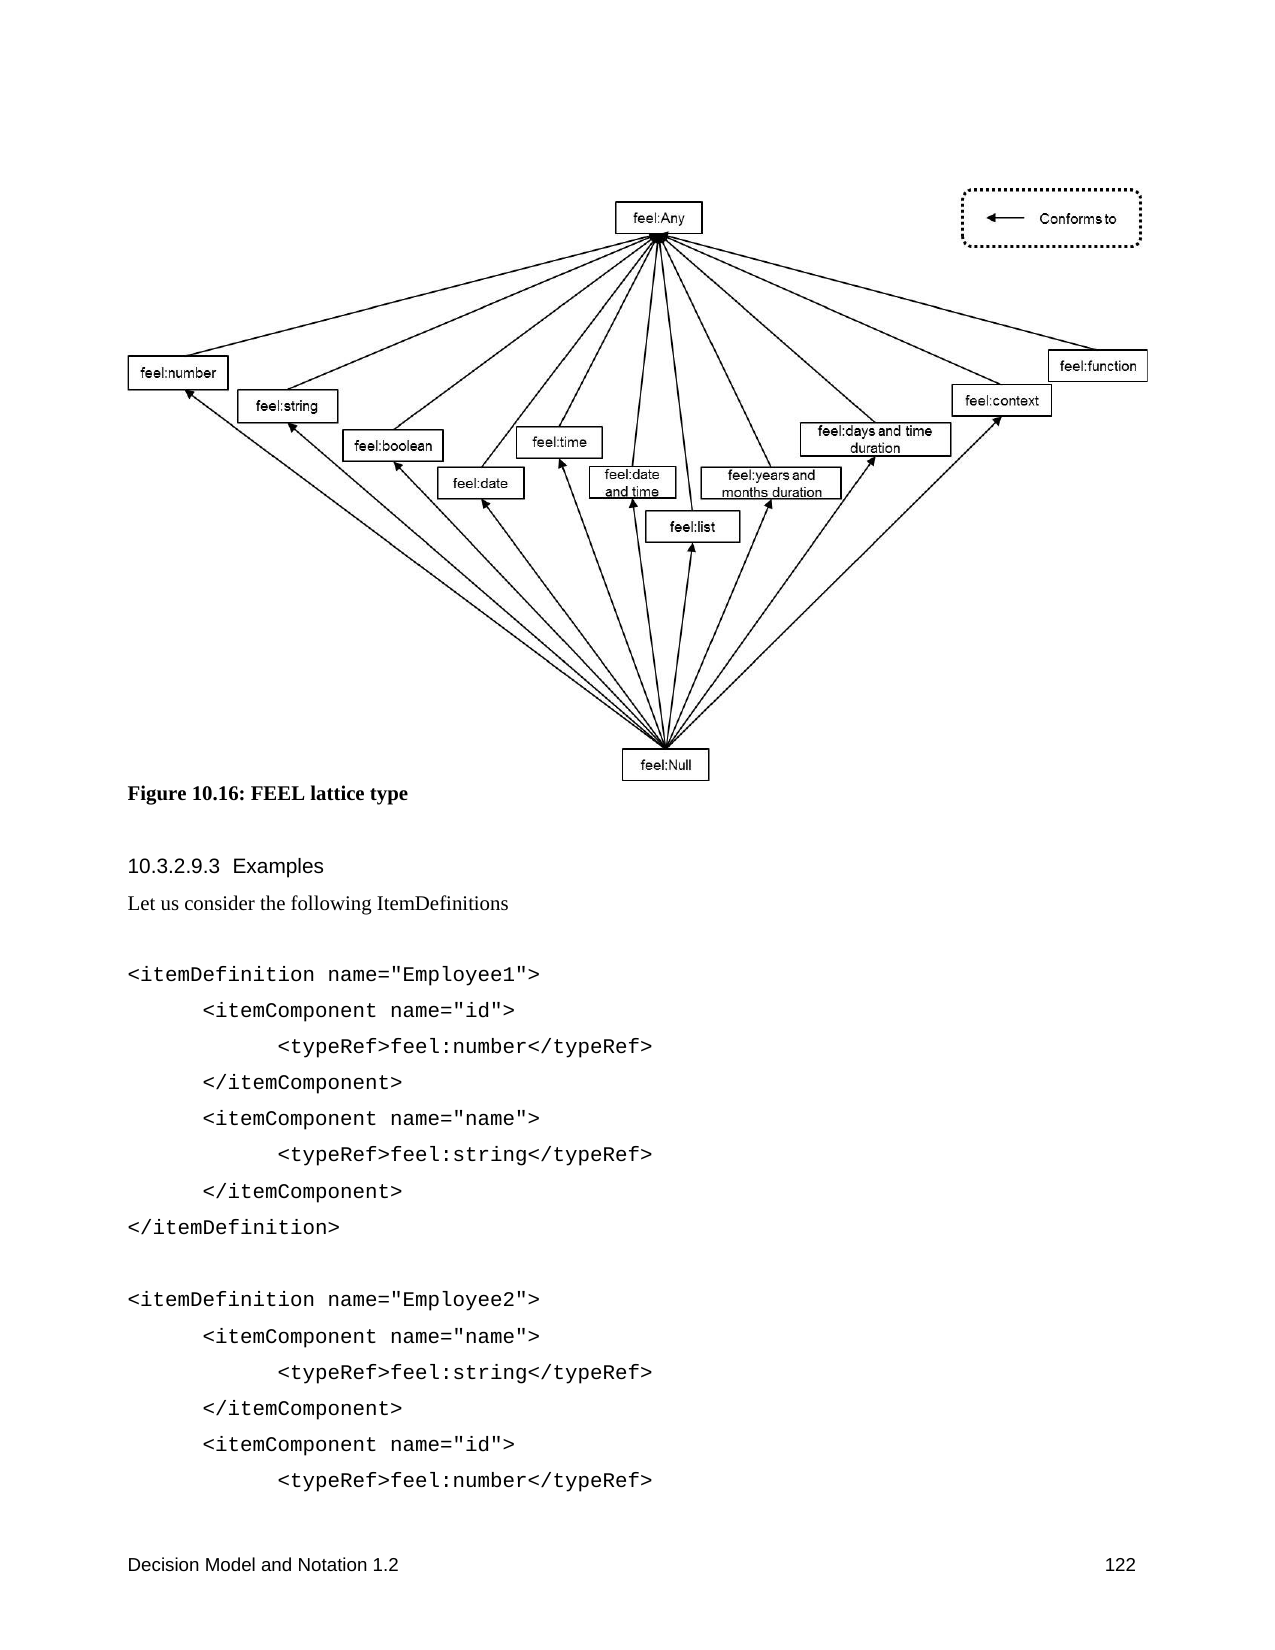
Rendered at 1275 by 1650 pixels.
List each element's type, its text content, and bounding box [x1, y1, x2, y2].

text </itemComponent> [127, 1398, 1147, 1422]
subtitle Examples [127, 854, 1147, 878]
text Let us consider the following ItemDefinitions [127, 891, 1147, 915]
text <itemDefinition name="Employee1"> [127, 964, 1147, 987]
text <itemComponent name="name"> [127, 1108, 1147, 1132]
text <itemComponent name="id"> [127, 1000, 1147, 1023]
text </itemComponent> [202, 1072, 1147, 1096]
text <itemComponent name="id"> [127, 1434, 1147, 1458]
text </itemDefinition> [127, 1217, 1147, 1240]
text <typeRef>feel:string</typeRef> [202, 1362, 1147, 1385]
text Figure 10.16: FEEL lattice type [127, 781, 1147, 805]
text </itemComponent> [127, 1181, 1147, 1204]
text <typeRef>feel:number</typeRef> [202, 1470, 1147, 1494]
text <typeRef>feel:number</typeRef> [202, 1036, 1147, 1060]
picture [127, 188, 1148, 781]
text <typeRef>feel:string</typeRef> [202, 1144, 1147, 1168]
text <itemComponent name="name"> [127, 1326, 1147, 1349]
text <itemDefinition name="Employee2"> [127, 1289, 1147, 1313]
